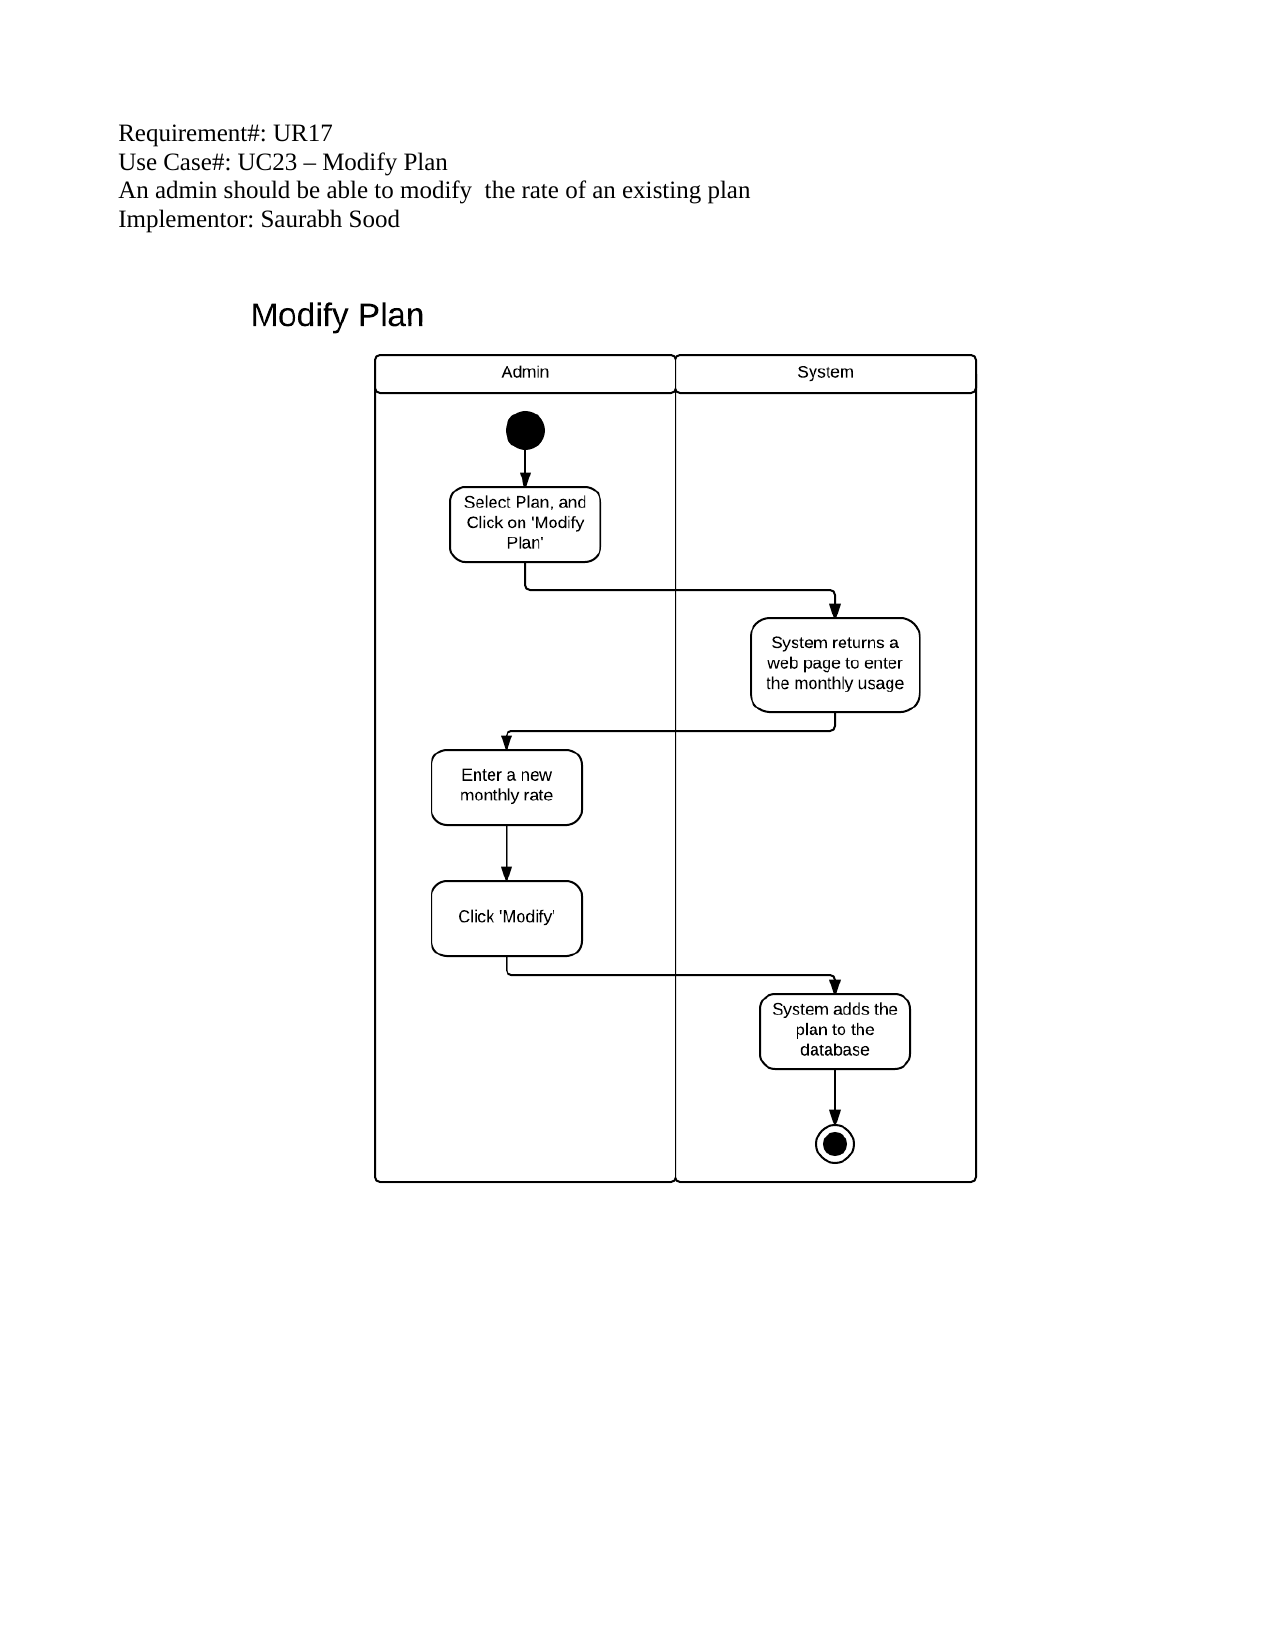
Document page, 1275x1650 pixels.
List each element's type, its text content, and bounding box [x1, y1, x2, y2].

text Implementor: Saurabh Sood [118, 204, 1157, 233]
text Use Case#: UC23 – Modify Plan [118, 147, 1157, 176]
text Requirement#: UR17 [118, 118, 1157, 147]
picture [187, 261, 1088, 1230]
text An admin should be able to modify the rate of an existing plan [118, 176, 1157, 204]
